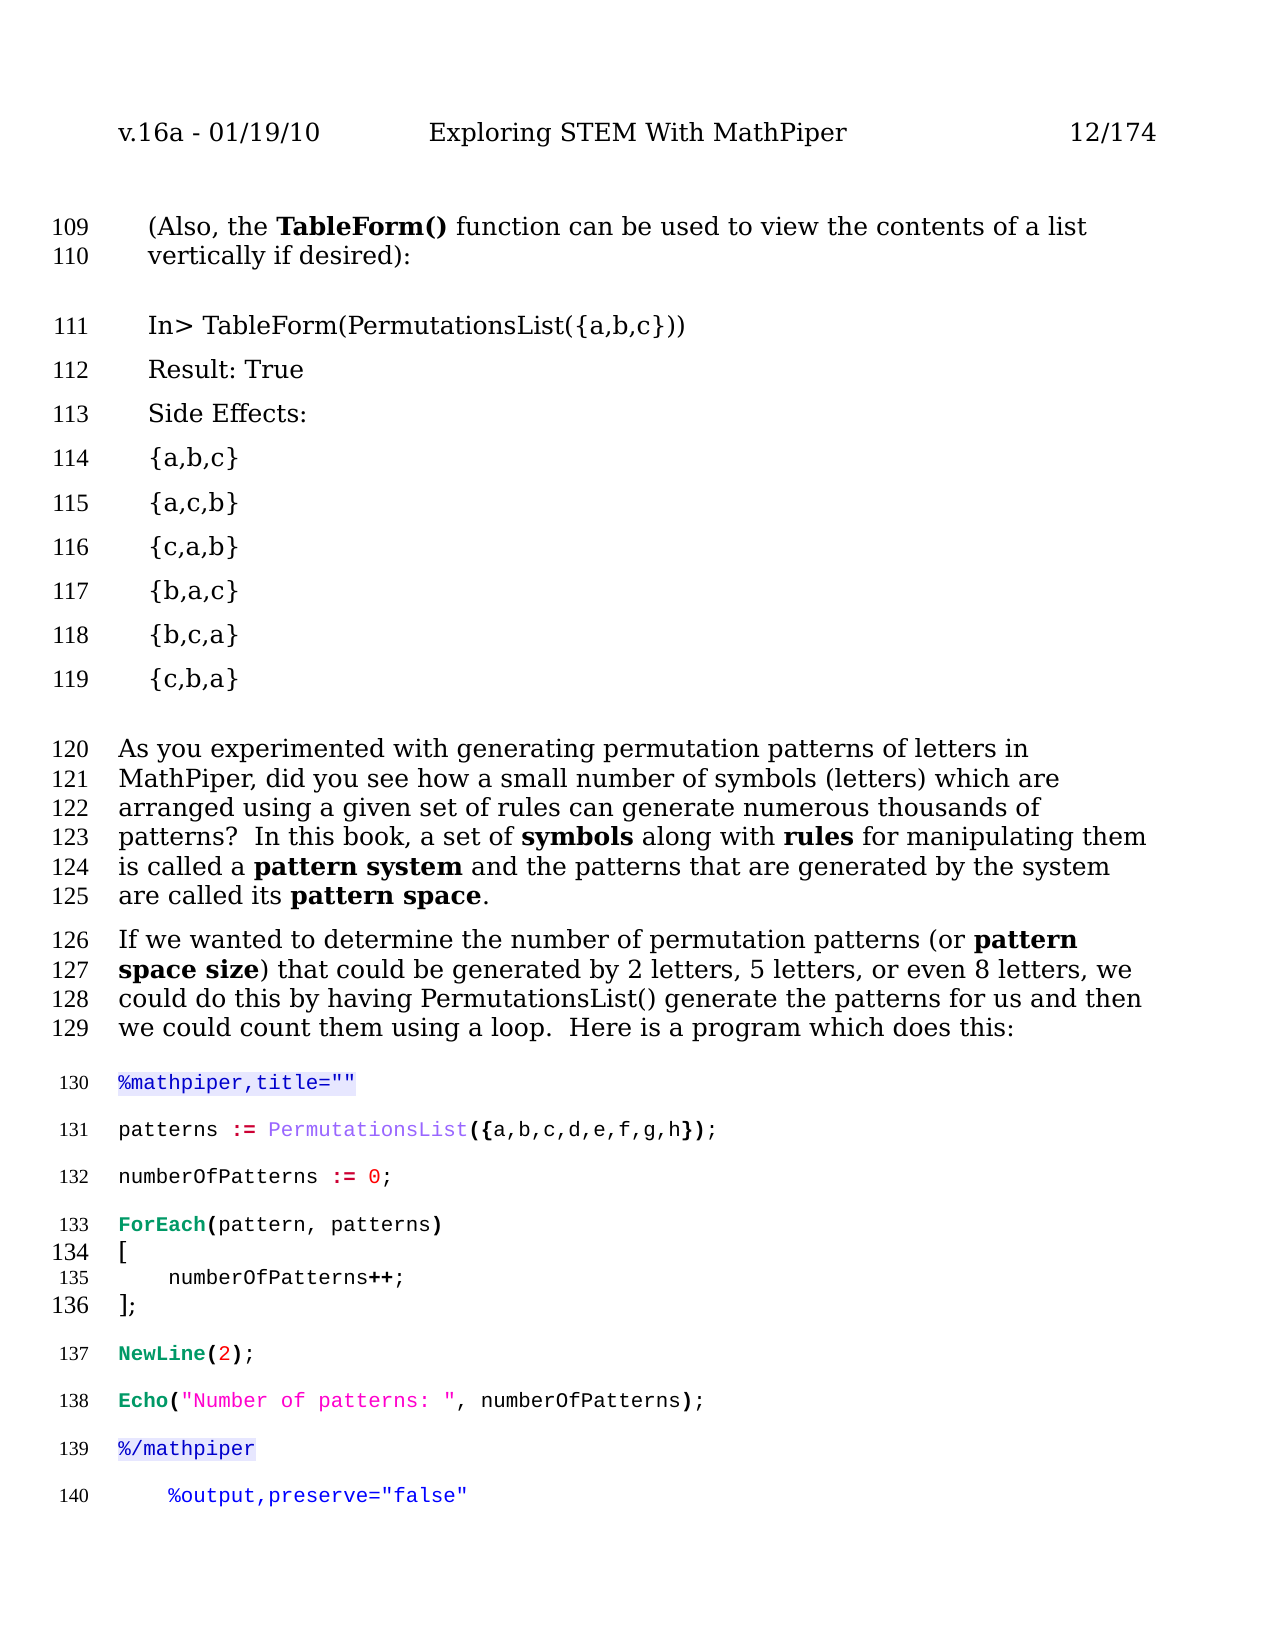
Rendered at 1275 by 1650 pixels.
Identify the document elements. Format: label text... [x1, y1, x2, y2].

text Side Effects: [148, 399, 1157, 429]
text [ [118, 1237, 1157, 1267]
text ]; [118, 1290, 1157, 1319]
text {b,a,c} [148, 576, 1157, 605]
text patterns := PermutationsList({a,b,c,d,e,f,g,h}); [118, 1119, 1157, 1143]
text {b,c,a} [148, 620, 1157, 649]
text NewLine(2); [118, 1343, 1157, 1367]
text ForEach(pattern, patterns) [118, 1214, 1157, 1237]
text {c,b,a} [148, 664, 1157, 694]
text Result: True [148, 355, 1157, 384]
text If we wanted to determine the number of permutation patterns (or pattern space size) that could be generated by 2 letters, 5 letters, or even 8 letters, we could do this by having PermutationsList() generate the patterns for us and then we could count them using a loop. Here is a program which does this: [118, 925, 1157, 1042]
text As you experimented with generating permutation patterns of letters in MathPiper, did you see how a small number of symbols (letters) which are arranged using a given set of rules can generate numerous thousands of patterns? In this book, a set of symbols along with rules for manipulating them is called a pattern system and the patterns that are generated by the system are called its pattern space. [118, 734, 1157, 910]
text Echo("Number of patterns: ", numberOfPatterns); [118, 1390, 1157, 1414]
text {a,b,c} [148, 444, 1157, 473]
text %output,preserve="false" [118, 1485, 1157, 1509]
text In> TableForm(PermutationsList({a,b,c})) [148, 311, 1157, 340]
text {a,c,b} [148, 488, 1157, 517]
text (Also, the TableForm() function can be used to view the contents of a list vertically if desired): [148, 212, 1157, 270]
text %mathpiper,title="" [118, 1072, 1157, 1096]
text numberOfPatterns++; [118, 1267, 1157, 1290]
text {c,a,b} [148, 532, 1157, 561]
text %/mathpiper [118, 1438, 1157, 1461]
text numberOfPatterns := 0; [118, 1167, 1157, 1190]
